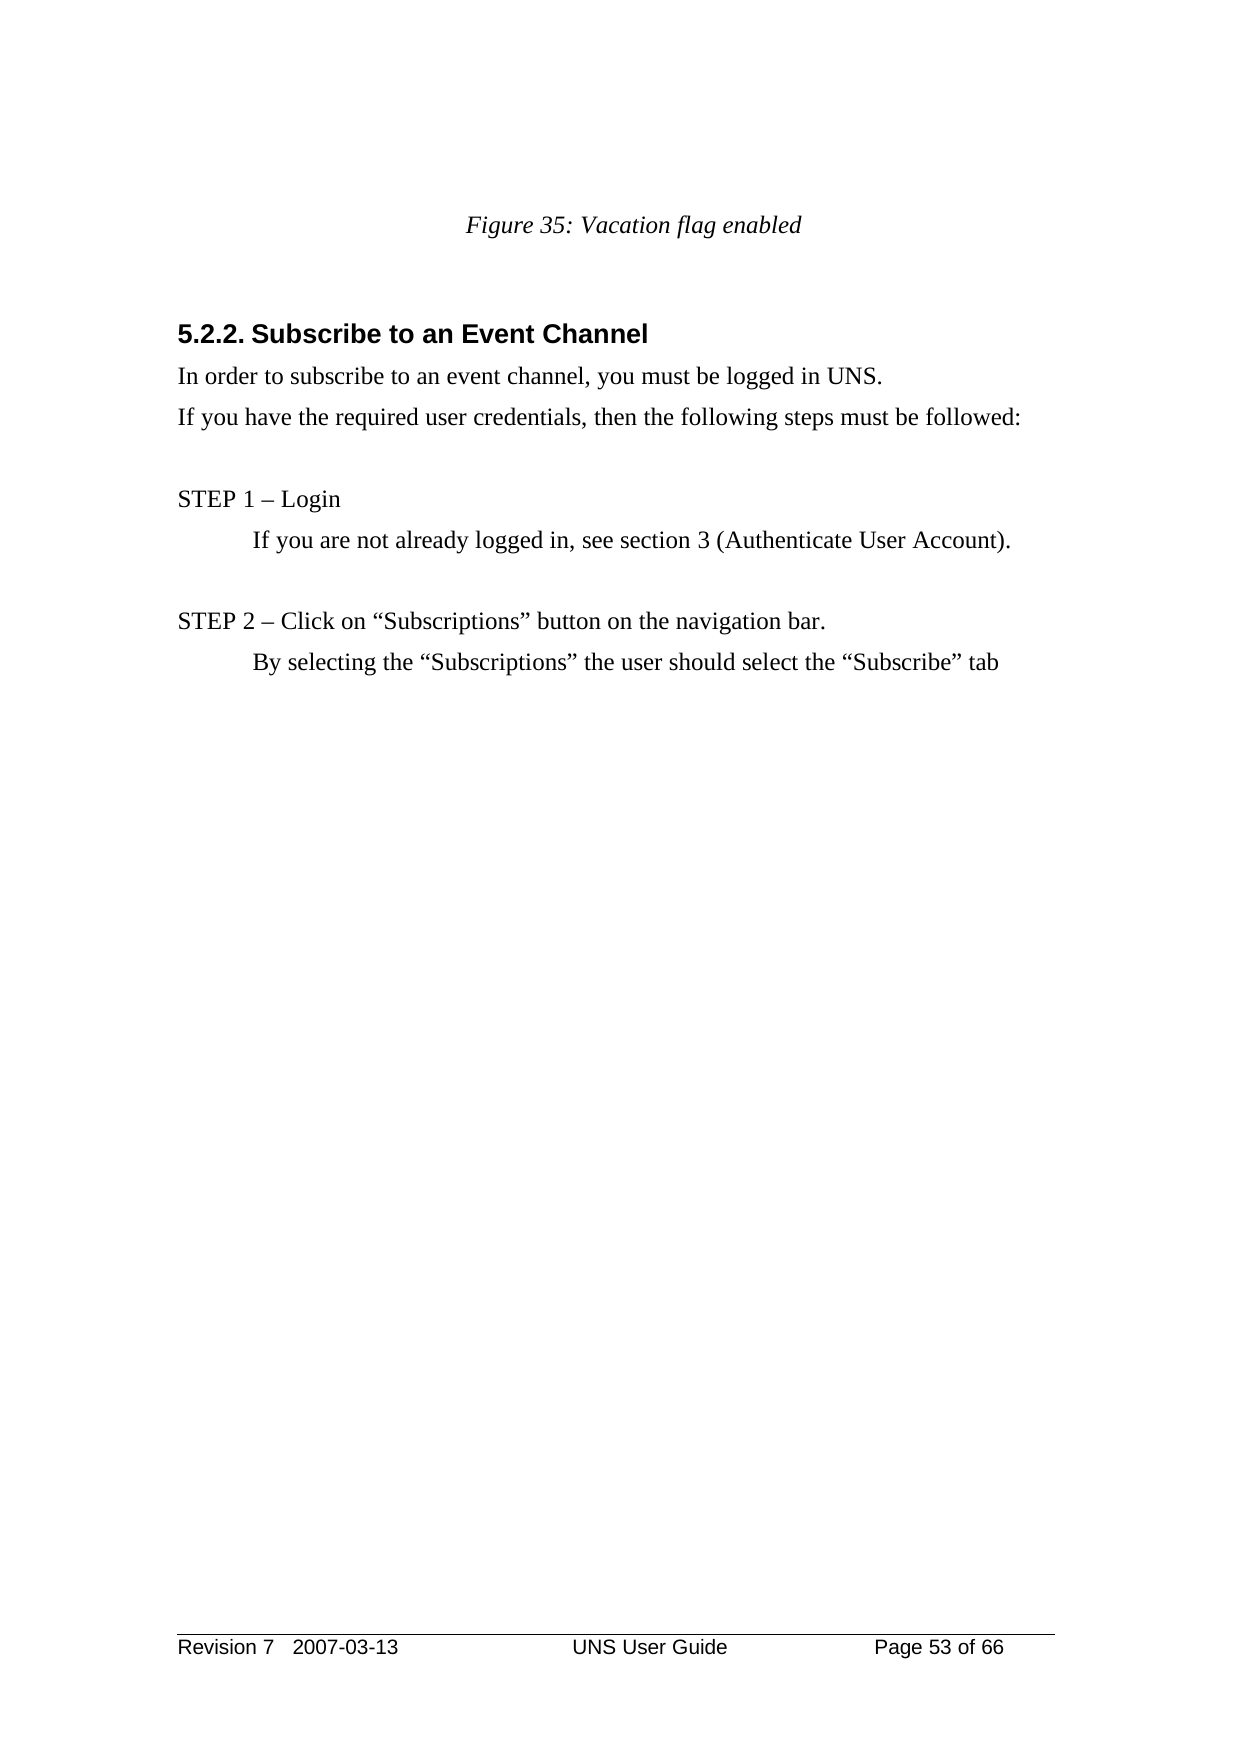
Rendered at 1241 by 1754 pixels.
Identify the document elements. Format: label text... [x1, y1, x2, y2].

text In order to subscribe to an event channel, you must be logged in UNS. [177, 361, 1092, 390]
text By selecting the “Subscriptions” the user should select the “Subscribe” tab [177, 647, 1092, 676]
text If you have the required user credentials, then the following steps must be followed: [177, 402, 1092, 431]
subtitle Subscribe to an Event Channel [177, 318, 1092, 349]
text If you are not already logged in, see section 3 (Authenticate User Account). [177, 524, 1092, 554]
text STEP 1 – Login [177, 484, 1092, 513]
text STEP 2 – Click on “Subscriptions” button on the navigation bar. [177, 606, 1092, 635]
text Figure 35: Vacation flag enabled [177, 210, 1092, 239]
